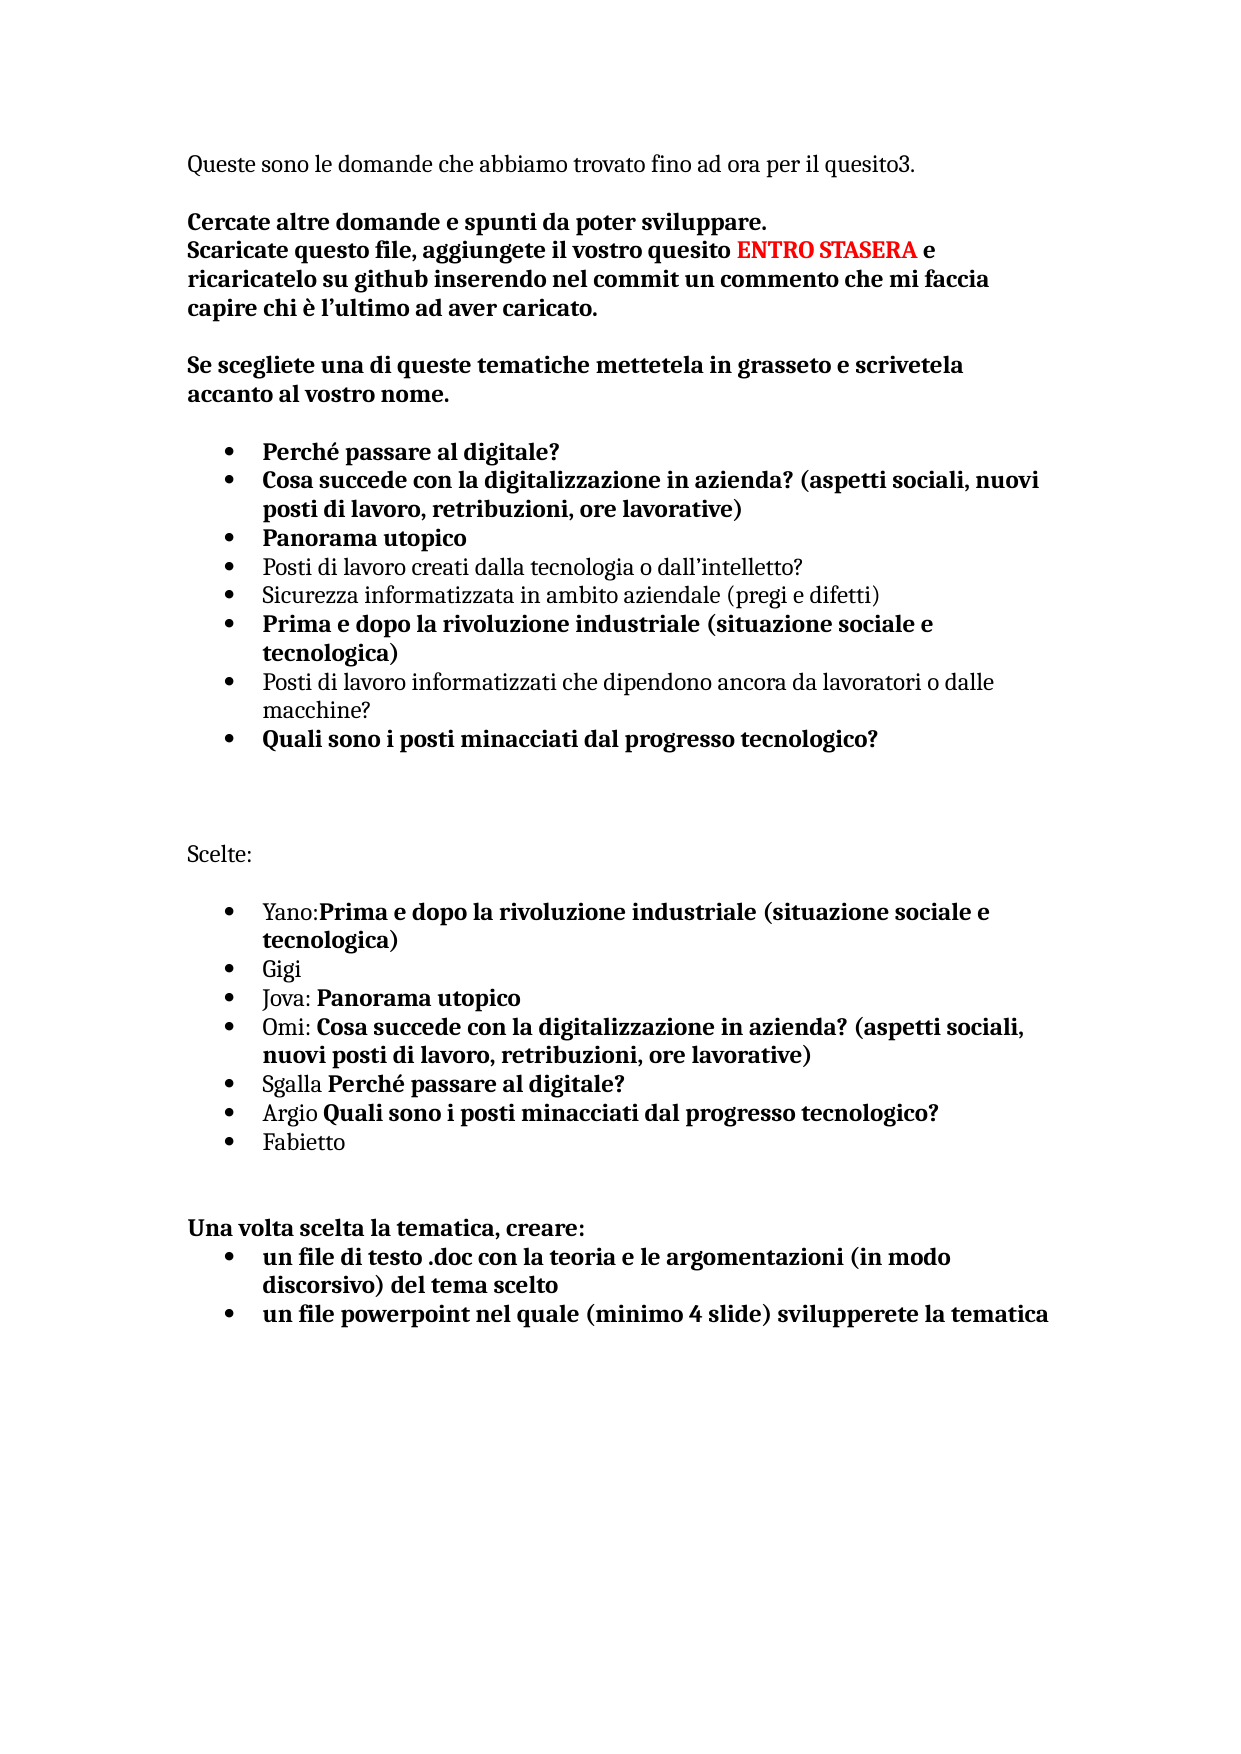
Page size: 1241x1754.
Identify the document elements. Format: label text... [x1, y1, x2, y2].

list Omi: Cosa succede con la digitalizzazione in azienda? (aspetti sociali, nuovi posti di lavoro, retribuzioni, ore lavorative) [225, 1012, 1053, 1070]
list un file di testo .doc con la teoria e le argomentazioni (in modo discorsivo) del tema scelto [225, 1242, 1053, 1300]
list Posti di lavoro creati dalla tecnologia o dall’intelletto? [225, 552, 1053, 581]
list Fabietto [225, 1127, 1053, 1156]
list un file powerpoint nel quale (minimo 4 slide) svilupperete la tematica [225, 1300, 1053, 1329]
text Cercate altre domande e spunti da poter sviluppare. [187, 207, 1053, 236]
list Argio Quali sono i posti minacciati dal progresso tecnologico? [225, 1099, 1053, 1127]
list Prima e dopo la rivoluzione industriale (situazione sociale e tecnologica) [225, 610, 1053, 667]
text Scaricate questo file, aggiungete il vostro quesito ENTRO STASERA e ricaricatelo su github inserendo nel commit un commento che mi faccia capire chi è l’ultimo ad aver caricato. [187, 236, 1053, 322]
list Quali sono i posti minacciati dal progresso tecnologico? [225, 725, 1053, 754]
list Jova: Panorama utopico [225, 984, 1053, 1012]
list Perché passare al digitale? [225, 437, 1053, 466]
list Yano:Prima e dopo la rivoluzione industriale (situazione sociale e tecnologica) [225, 897, 1053, 955]
list Posti di lavoro informatizzati che dipendono ancora da lavoratori o dalle macchine? [225, 667, 1053, 725]
text Queste sono le domande che abbiamo trovato fino ad ora per il quesito3. [187, 150, 1053, 179]
text Se scegliete una di queste tematiche mettetela in grasseto e scrivetela accanto al vostro nome. [187, 351, 1053, 409]
text Una volta scelta la tematica, creare: [187, 1214, 1053, 1242]
list Sicurezza informatizzata in ambito aziendale (pregi e difetti) [225, 581, 1053, 610]
list Panorama utopico [225, 524, 1053, 552]
list Cosa succede con la digitalizzazione in azienda? (aspetti sociali, nuovi posti di lavoro, retribuzioni, ore lavorative) [225, 466, 1053, 524]
text Scelte: [187, 840, 1053, 869]
list Sgalla Perché passare al digitale? [225, 1070, 1053, 1099]
list Gigi [225, 955, 1053, 984]
